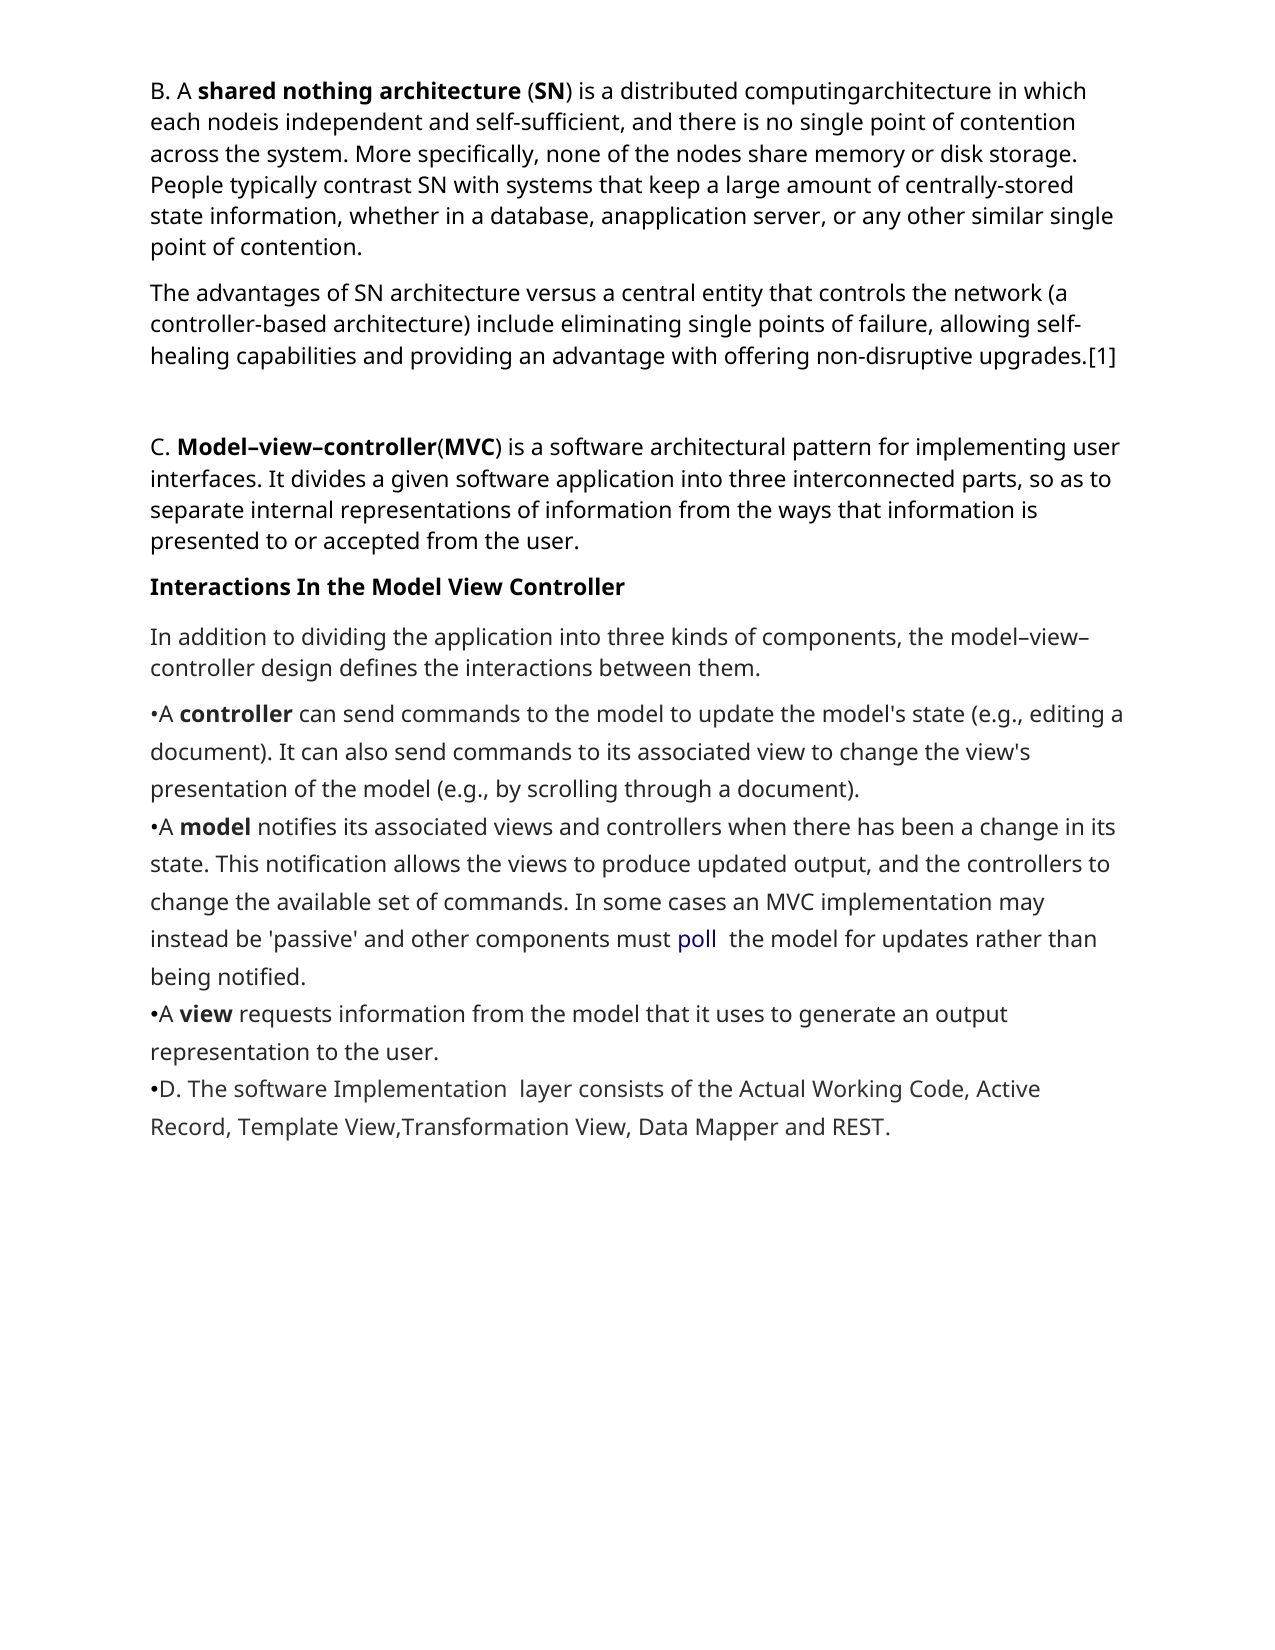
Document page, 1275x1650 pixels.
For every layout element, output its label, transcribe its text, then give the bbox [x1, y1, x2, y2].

text In addition to dividing the application into three kinds of components, the model–view–controller design defines the interactions between them. [150, 621, 1125, 683]
text The advantages of SN architecture versus a central entity that controls the network (a controller-based architecture) include eliminating single points of failure, allowing self-healing capabilities and providing an advantage with offering non-disruptive upgrades.[1] [150, 277, 1125, 371]
text C. Model–view–controller(MVC) is a software architectural pattern for implementing user interfaces. It divides a given software application into three interconnected parts, so as to separate internal representations of information from the ways that information is presented to or accepted from the user. [150, 431, 1125, 556]
list A model notifies its associated views and controllers when there has been a change in its state. This notification allows the views to produce updated output, and the controllers to change the available set of commands. In some cases an MVC implementation may instead be 'passive' and other components must poll the model for updates rather than being notified. [150, 810, 1125, 992]
list A controller can send commands to the model to update the model's state (e.g., editing a document). It can also send commands to its associated view to change the view's presentation of the model (e.g., by scrolling through a document). [150, 698, 1125, 804]
list D. The software Implementation layer consists of the Actual Working Code, Active Record, Template View,Transformation View, Data Mapper and REST. [150, 1073, 1125, 1142]
list A view requests information from the model that it uses to generate an output representation to the user. [150, 998, 1125, 1067]
subtitle Interactions In the Model View Controller [150, 571, 1125, 602]
text B. A shared nothing architecture (SN) is a distributed computingarchitecture in which each nodeis independent and self-sufficient, and there is no single point of contention across the system. More specifically, none of the nodes share memory or disk storage. People typically contrast SN with systems that keep a large amount of centrally-stored state information, whether in a database, anapplication server, or any other similar single point of contention. [150, 75, 1125, 262]
